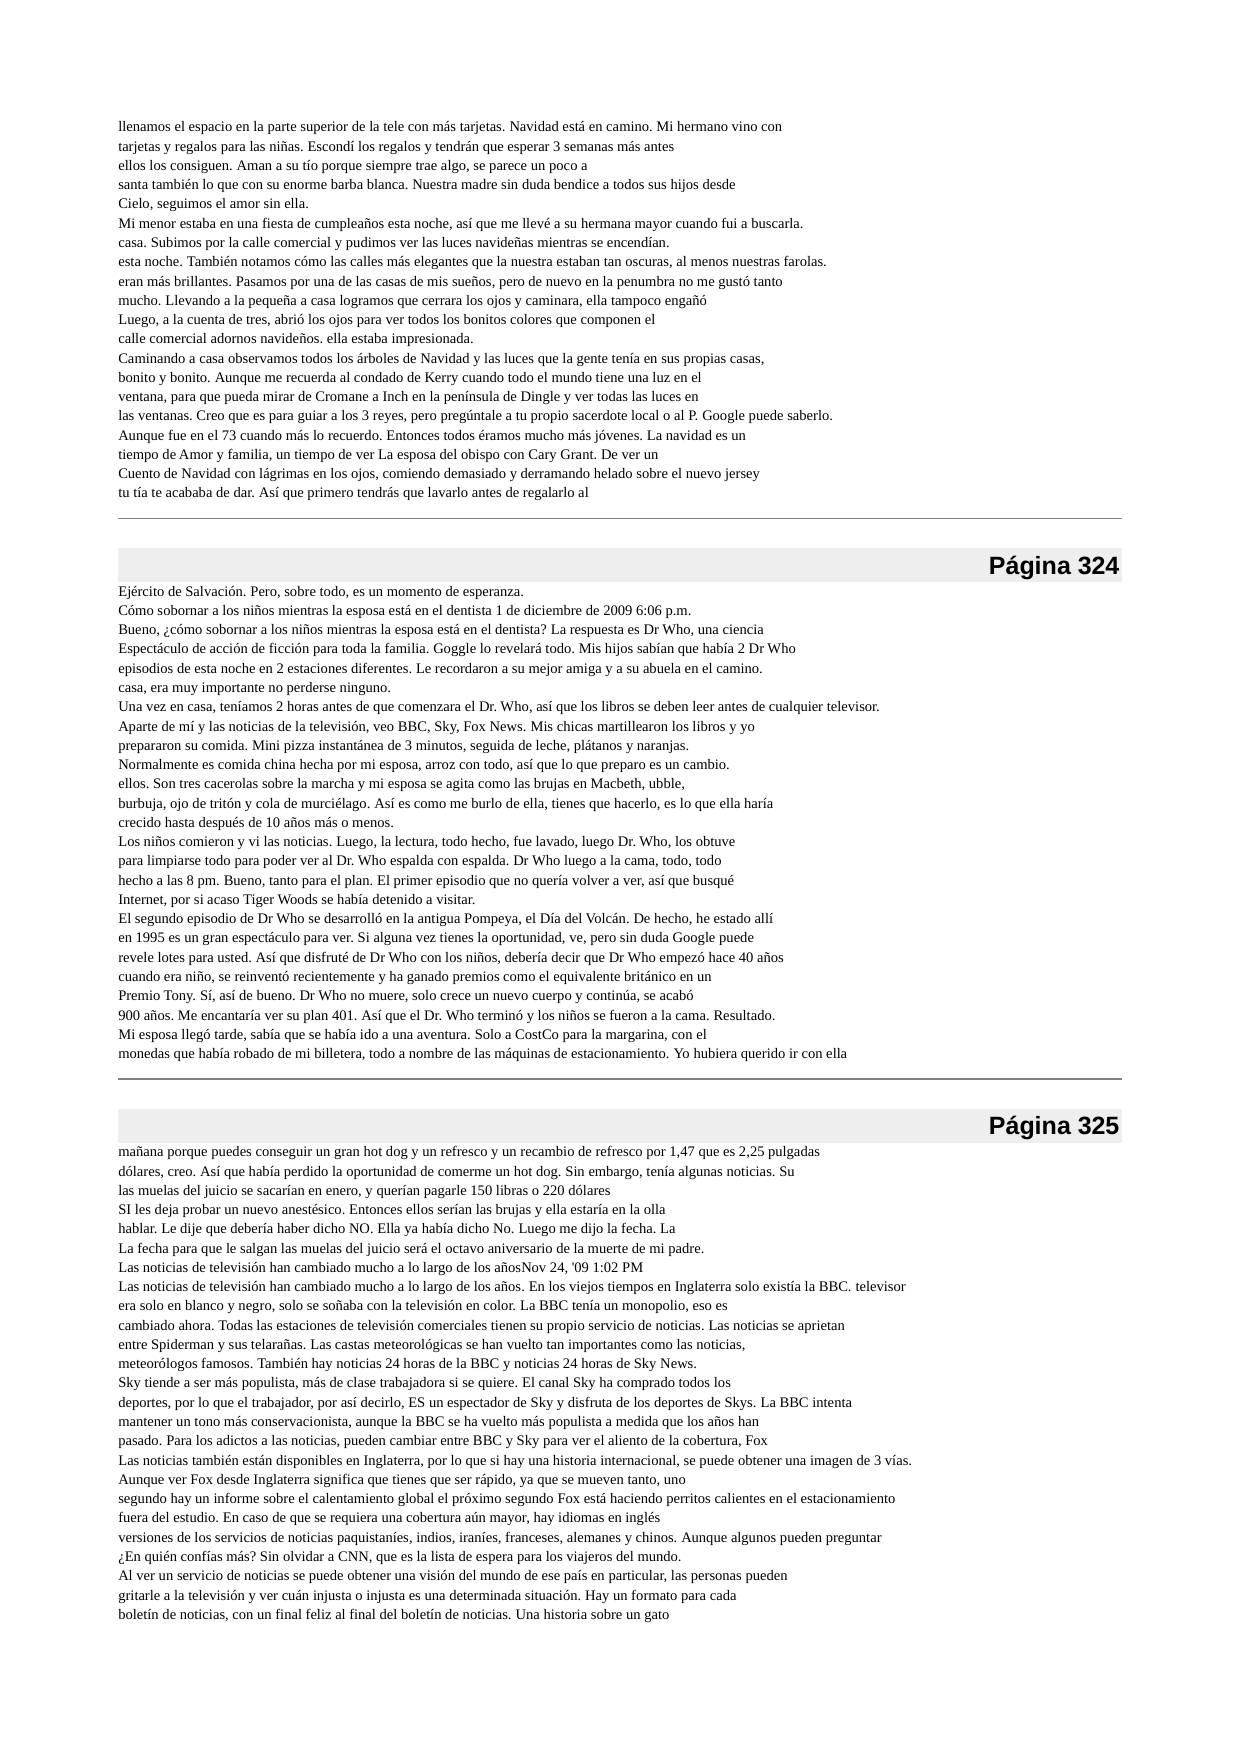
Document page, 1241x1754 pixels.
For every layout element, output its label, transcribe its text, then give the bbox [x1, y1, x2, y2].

text en 1995 es un gran espectáculo para ver. Si alguna vez tienes la oportunidad, ve, pero sin duda Google puede [118, 929, 1122, 946]
text La fecha para que le salgan las muelas del juicio será el octavo aniversario de la muerte de mi padre. [118, 1239, 1122, 1256]
text Las noticias también están disponibles en Inglaterra, por lo que si hay una historia internacional, se puede obtener una imagen de 3 vías. [118, 1451, 1122, 1468]
text Cuento de Navidad con lágrimas en los ojos, comiendo demasiado y derramando helado sobre el nuevo jersey [118, 465, 1122, 482]
text las muelas del juicio se sacarían en enero, y querían pagarle 150 libras o 220 dólares [118, 1182, 1122, 1198]
text Premio Tony. Sí, así de bueno. Dr Who no muere, solo crece un nuevo cuerpo y continúa, se acabó [118, 987, 1122, 1004]
text dólares, creo. Así que había perdido la oportunidad de comerme un hot dog. Sin embargo, tenía algunas noticias. Su [118, 1162, 1122, 1179]
text cambiado ahora. Todas las estaciones de televisión comerciales tienen su propio servicio de noticias. Las noticias se aprietan [118, 1316, 1122, 1333]
text prepararon su comida. Mini pizza instantánea de 3 minutos, seguida de leche, plátanos y naranjas. [118, 737, 1122, 753]
text El segundo episodio de Dr Who se desarrolló en la antigua Pompeya, el Día del Volcán. De hecho, he estado allí [118, 910, 1122, 927]
text deportes, por lo que el trabajador, por así decirlo, ES un espectador de Sky y disfruta de los deportes de Skys. La BBC intenta [118, 1393, 1122, 1410]
text Cielo, seguimos el amor sin ella. [118, 195, 1122, 212]
text Las noticias de televisión han cambiado mucho a lo largo de los años. En los viejos tiempos en Inglaterra solo existía la BBC. televisor [118, 1278, 1122, 1295]
table_header Página 325 [118, 1109, 1122, 1143]
text Aparte de mí y las noticias de la televisión, veo BBC, Sky, Fox News. Mis chicas martillearon los libros y yo [118, 717, 1122, 734]
text mañana porque puedes conseguir un gran hot dog y un refresco y un recambio de refresco por 1,47 que es 2,25 pulgadas [118, 1143, 1122, 1160]
text Aunque ver Fox desde Inglaterra significa que tienes que ser rápido, ya que se mueven tanto, uno [118, 1471, 1122, 1487]
text Las noticias de televisión han cambiado mucho a lo largo de los añosNov 24, '09 1:02 PM [118, 1259, 1122, 1275]
text Mi menor estaba en una fiesta de cumpleaños esta noche, así que me llevé a su hermana mayor cuando fui a buscarla. [118, 214, 1122, 231]
text burbuja, ojo de tritón y cola de murciélago. Así es como me burlo de ella, tienes que hacerlo, es lo que ella haría [118, 794, 1122, 811]
text Aunque fue en el 73 cuando más lo recuerdo. Entonces todos éramos mucho más jóvenes. La navidad es un [118, 426, 1122, 443]
text mantener un tono más conservacionista, aunque la BBC se ha vuelto más populista a medida que los años han [118, 1413, 1122, 1429]
text entre Spiderman y sus telarañas. Las castas meteorológicas se han vuelto tan importantes como las noticias, [118, 1336, 1122, 1352]
text Una vez en casa, teníamos 2 horas antes de que comenzara el Dr. Who, así que los libros se deben leer antes de cualquier televisor. [118, 698, 1122, 715]
text Normalmente es comida china hecha por mi esposa, arroz con todo, así que lo que preparo es un cambio. [118, 756, 1122, 773]
text Sky tiende a ser más populista, más de clase trabajadora si se quiere. El canal Sky ha comprado todos los [118, 1374, 1122, 1391]
text las ventanas. Creo que es para guiar a los 3 reyes, pero pregúntale a tu propio sacerdote local o al P. Google puede saberlo. [118, 407, 1122, 424]
text llenamos el espacio en la parte superior de la tele con más tarjetas. Navidad está en camino. Mi hermano vino con [118, 118, 1122, 135]
text santa también lo que con su enorme barba blanca. Nuestra madre sin duda bendice a todos sus hijos desde [118, 176, 1122, 193]
text tarjetas y regalos para las niñas. Escondí los regalos y tendrán que esperar 3 semanas más antes [118, 137, 1122, 154]
text Ejército de Salvación. Pero, sobre todo, es un momento de esperanza. [118, 582, 1122, 599]
text fuera del estudio. En caso de que se requiera una cobertura aún mayor, hay idiomas en inglés [118, 1509, 1122, 1526]
text para limpiarse todo para poder ver al Dr. Who espalda con espalda. Dr Who luego a la cama, todo, todo [118, 852, 1122, 869]
text Caminando a casa observamos todos los árboles de Navidad y las luces que la gente tenía en sus propias casas, [118, 349, 1122, 366]
text revele lotes para usted. Así que disfruté de Dr Who con los niños, debería decir que Dr Who empezó hace 40 años [118, 948, 1122, 965]
text monedas que había robado de mi billetera, todo a nombre de las máquinas de estacionamiento. Yo hubiera querido ir con ella [118, 1045, 1122, 1062]
text eran más brillantes. Pasamos por una de las casas de mis sueños, pero de nuevo en la penumbra no me gustó tanto [118, 272, 1122, 289]
text casa. Subimos por la calle comercial y pudimos ver las luces navideñas mientras se encendían. [118, 234, 1122, 251]
text Cómo sobornar a los niños mientras la esposa está en el dentista 1 de diciembre de 2009 6:06 p.m. [118, 602, 1122, 618]
text ellos los consiguen. Aman a su tío porque siempre trae algo, se parece un poco a [118, 157, 1122, 173]
text hablar. Le dije que debería haber dicho NO. Ella ya había dicho No. Luego me dijo la fecha. La [118, 1220, 1122, 1237]
text mucho. Llevando a la pequeña a casa logramos que cerrara los ojos y caminara, ella tampoco engañó [118, 292, 1122, 308]
text tu tía te acababa de dar. Así que primero tendrás que lavarlo antes de regalarlo al [118, 484, 1122, 501]
text era solo en blanco y negro, solo se soñaba con la televisión en color. La BBC tenía un monopolio, eso es [118, 1297, 1122, 1314]
text pasado. Para los adictos a las noticias, pueden cambiar entre BBC y Sky para ver el aliento de la cobertura, Fox [118, 1432, 1122, 1449]
text esta noche. También notamos cómo las calles más elegantes que la nuestra estaban tan oscuras, al menos nuestras farolas. [118, 253, 1122, 270]
text cuando era niño, se reinventó recientemente y ha ganado premios como el equivalente británico en un [118, 968, 1122, 984]
text Bueno, ¿cómo sobornar a los niños mientras la esposa está en el dentista? La respuesta es Dr Who, una ciencia [118, 621, 1122, 638]
text casa, era muy importante no perderse ninguno. [118, 679, 1122, 696]
text calle comercial adornos navideños. ella estaba impresionada. [118, 330, 1122, 347]
text Los niños comieron y vi las noticias. Luego, la lectura, todo hecho, fue lavado, luego Dr. Who, los obtuve [118, 833, 1122, 850]
text ventana, para que pueda mirar de Cromane a Inch en la península de Dingle y ver todas las luces en [118, 388, 1122, 405]
text bonito y bonito. Aunque me recuerda al condado de Kerry cuando todo el mundo tiene una luz en el [118, 369, 1122, 385]
text versiones de los servicios de noticias paquistaníes, indios, iraníes, franceses, alemanes y chinos. Aunque algunos pueden preguntar [118, 1528, 1122, 1545]
text Al ver un servicio de noticias se puede obtener una visión del mundo de ese país en particular, las personas pueden [118, 1567, 1122, 1584]
text ellos. Son tres cacerolas sobre la marcha y mi esposa se agita como las brujas en Macbeth, ubble, [118, 775, 1122, 792]
text Luego, a la cuenta de tres, abrió los ojos para ver todos los bonitos colores que componen el [118, 311, 1122, 328]
text SI les deja probar un nuevo anestésico. Entonces ellos serían las brujas y ella estaría en la olla [118, 1201, 1122, 1218]
text Internet, por si acaso Tiger Woods se había detenido a visitar. [118, 891, 1122, 907]
text Espectáculo de acción de ficción para toda la familia. Goggle lo revelará todo. Mis hijos sabían que había 2 Dr Who [118, 640, 1122, 657]
text Mi esposa llegó tarde, sabía que se había ido a una aventura. Solo a CostCo para la margarina, con el [118, 1026, 1122, 1042]
text episodios de esta noche en 2 estaciones diferentes. Le recordaron a su mejor amiga y a su abuela en el camino. [118, 659, 1122, 676]
text hecho a las 8 pm. Bueno, tanto para el plan. El primer episodio que no quería volver a ver, así que busqué [118, 871, 1122, 888]
text meteorólogos famosos. También hay noticias 24 horas de la BBC y noticias 24 horas de Sky News. [118, 1355, 1122, 1372]
text tiempo de Amor y familia, un tiempo de ver La esposa del obispo con Cary Grant. De ver un [118, 446, 1122, 462]
text 900 años. Me encantaría ver su plan 401. Así que el Dr. Who terminó y los niños se fueron a la cama. Resultado. [118, 1006, 1122, 1023]
text gritarle a la televisión y ver cuán injusta o injusta es una determinada situación. Hay un formato para cada [118, 1586, 1122, 1603]
text ¿En quién confías más? Sin olvidar a CNN, que es la lista de espera para los viajeros del mundo. [118, 1548, 1122, 1564]
text boletín de noticias, con un final feliz al final del boletín de noticias. Una historia sobre un gato [118, 1606, 1122, 1622]
text segundo hay un informe sobre el calentamiento global el próximo segundo Fox está haciendo perritos calientes en el estacionamiento [118, 1490, 1122, 1507]
text crecido hasta después de 10 años más o menos. [118, 814, 1122, 830]
table_header Página 324 [118, 548, 1122, 582]
